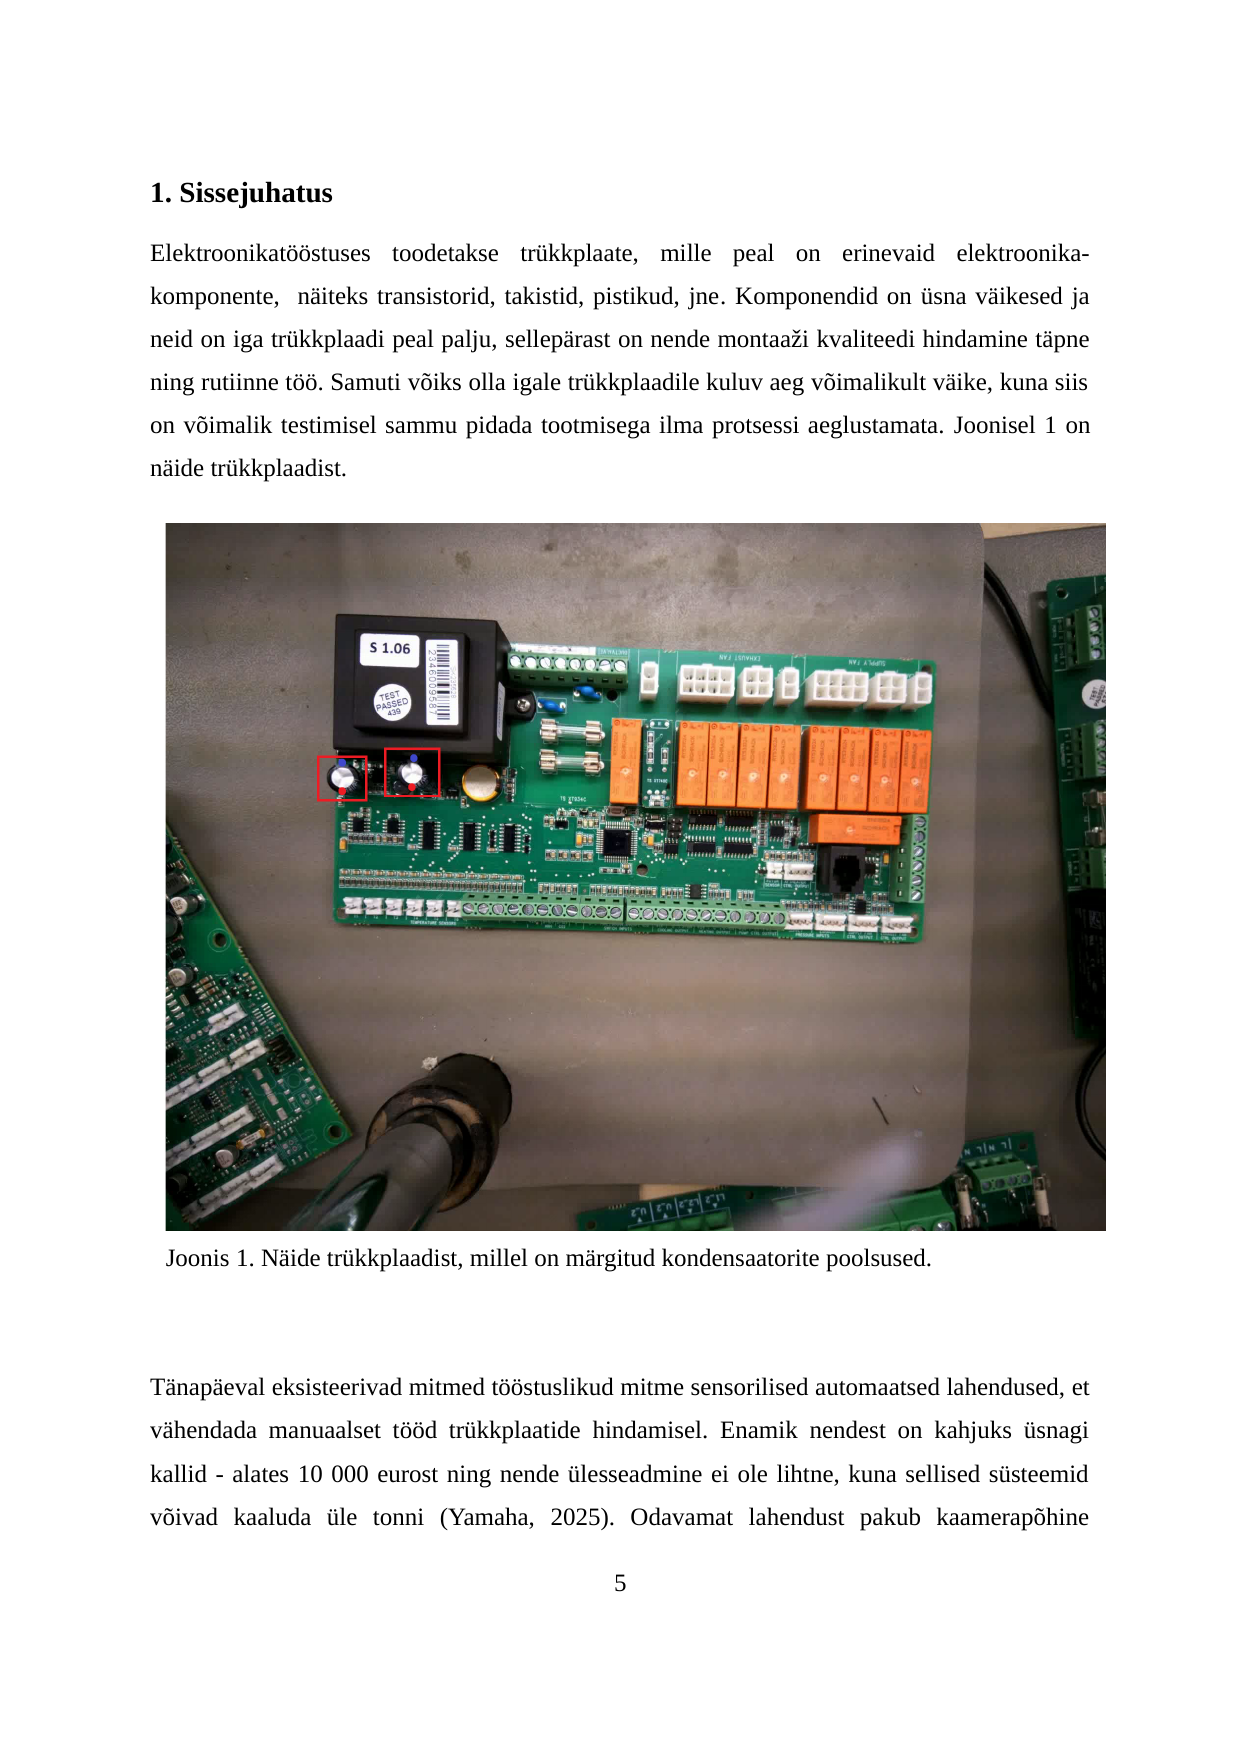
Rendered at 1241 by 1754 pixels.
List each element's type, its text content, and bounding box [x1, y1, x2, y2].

subtitle 1. Sissejuhatus [150, 175, 1090, 208]
picture [165, 523, 1106, 1231]
text Joonis 1. Näide trükkplaadist, millel on märgitud kondensaatorite poolsused. [166, 1231, 1106, 1271]
text Tänapäeval eksisteerivad mitmed tööstuslikud mitme sensorilised automaatsed lahendused, et vähendada manuaalset tööd trükkplaatide hindamisel. Enamik nendest on kahjuks üsnagi kallid - alates 10 000 eurost ning nende ülesseadmine ei ole lihtne, kuna sellised süsteemid võivad kaaluda üle tonni (Yamaha, 2025). Odavamat lahendust pakub kaamerapõhine [150, 1372, 1090, 1531]
text Elektroonikatööstuses toodetakse trükkplaate, mille peal on erinevaid elektroonika-komponente, näiteks transistorid, takistid, pistikud, jne. Komponendid on üsna väikesed ja neid on iga trükkplaadi peal palju, sellepärast on nende montaaži kvaliteedi hindamine täpne ning rutiinne töö. Samuti võiks olla igale trükkplaadile kuluv aeg võimalikult väike, kuna siis on võimalik testimisel sammu pidada tootmisega ilma protsessi aeglustamata. Joonisel 1 on näide trükkplaadist. [150, 238, 1090, 482]
